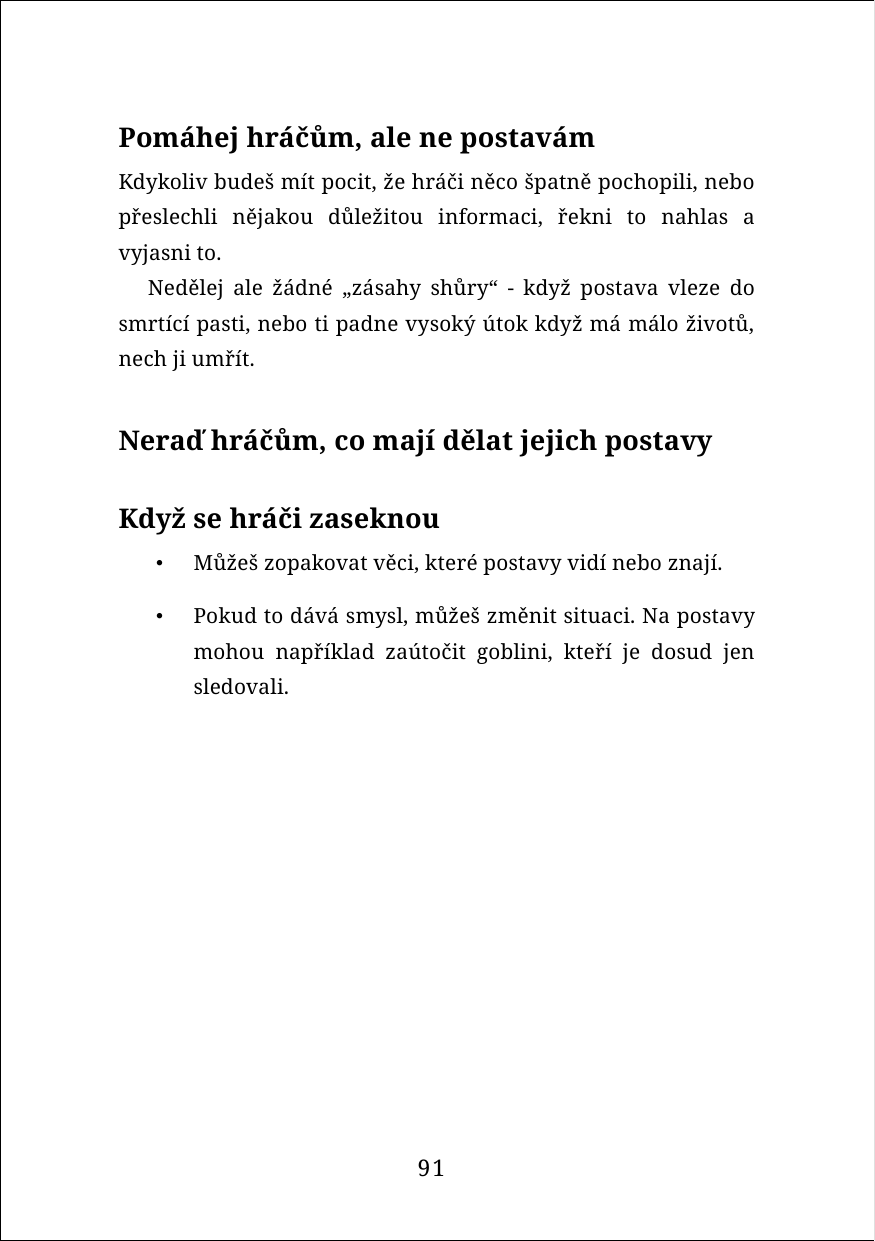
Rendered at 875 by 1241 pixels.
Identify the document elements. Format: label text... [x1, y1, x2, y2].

subtitle Když se hráči zaseknou [118, 499, 756, 536]
list Můžeš zopakovat věci, které postavy vidí nebo znají. [156, 548, 756, 577]
subtitle Pomáhej hráčům, ale ne postavám [118, 118, 756, 155]
list Pokud to dává smysl, můžeš změnit situaci. Na postavy mohou například zaútočit goblini, kteří je dosud jen sledovali. [156, 601, 756, 701]
text Kdykoliv budeš mít pocit, že hráči něco špatně pochopili, nebo přeslechli nějakou důležitou informaci, řekni to nahlas a vyjasni to. Nedělej ale žádné „zásahy shůry“ - když postava vleze do smrtící pasti, nebo ti padne vysoký útok když má málo životů, nech ji umřít. [118, 167, 756, 373]
subtitle Neraď hráčům, co mají dělat jejich postavy [118, 421, 756, 458]
